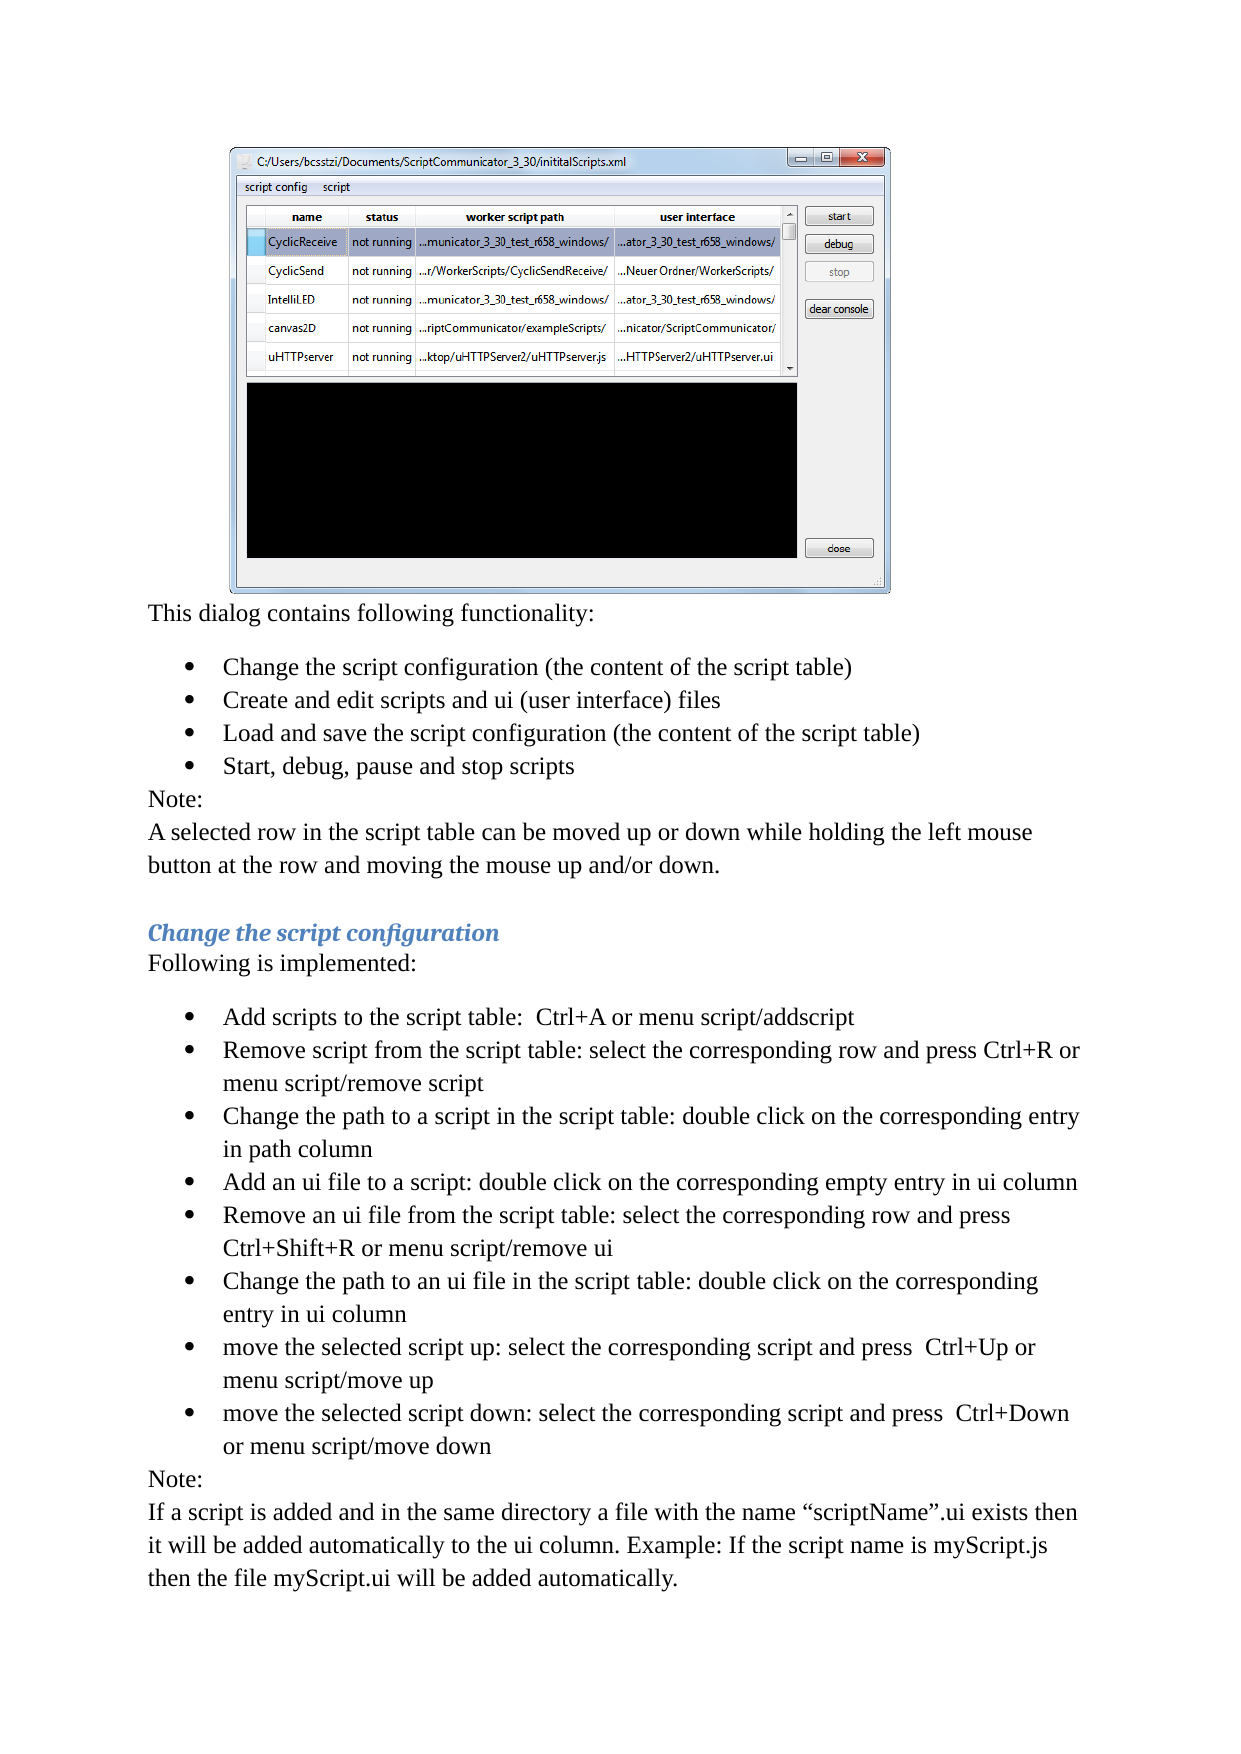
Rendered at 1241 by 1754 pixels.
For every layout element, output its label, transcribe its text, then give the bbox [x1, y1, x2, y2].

list Change the path to an ui file in the script table: double click on the corresponding entry in ui column [185, 1266, 1093, 1328]
text Note: [148, 784, 1093, 813]
list move the selected script up: select the corresponding script and press Ctrl+Up or menu script/move up [185, 1332, 1093, 1394]
text A selected row in the script table can be moved up or down while holding the left mouse button at the row and moving the mouse up and/or down. [148, 817, 1093, 879]
list Start, debug, pause and stop scripts [185, 751, 1093, 780]
picture [229, 147, 891, 594]
list Add an ui file to a script: double click on the corresponding empty entry in ui column [185, 1167, 1093, 1196]
list Create and edit scripts and ui (user interface) files [185, 685, 1093, 714]
list If a script is added and in the same directory a file with the name “scriptName”.ui exists then it will be added automatically to the ui column. Example: If the script name is myScript.js then the file myScript.ui will be added automatically. [148, 1497, 1093, 1592]
list Change the script configuration (the content of the script table) [185, 652, 1093, 681]
text This dialog contains following functionality: [148, 594, 1093, 627]
list Add scripts to the script table: Ctrl+A or menu script/addscript [185, 1002, 1093, 1031]
text Following is implemented: [148, 948, 1093, 977]
list Change the path to a script in the script table: double click on the corresponding entry in path column [185, 1101, 1093, 1163]
list Remove an ui file from the script table: select the corresponding row and press Ctrl+Shift+R or menu script/remove ui [185, 1200, 1093, 1262]
subtitle Change the script configuration [148, 919, 1093, 948]
list Note: [148, 1464, 1093, 1493]
list Load and save the script configuration (the content of the script table) [185, 718, 1093, 747]
list move the selected script down: select the corresponding script and press Ctrl+Down or menu script/move down [185, 1398, 1093, 1460]
list Remove script from the script table: select the corresponding row and press Ctrl+R or menu script/remove script [185, 1035, 1093, 1097]
